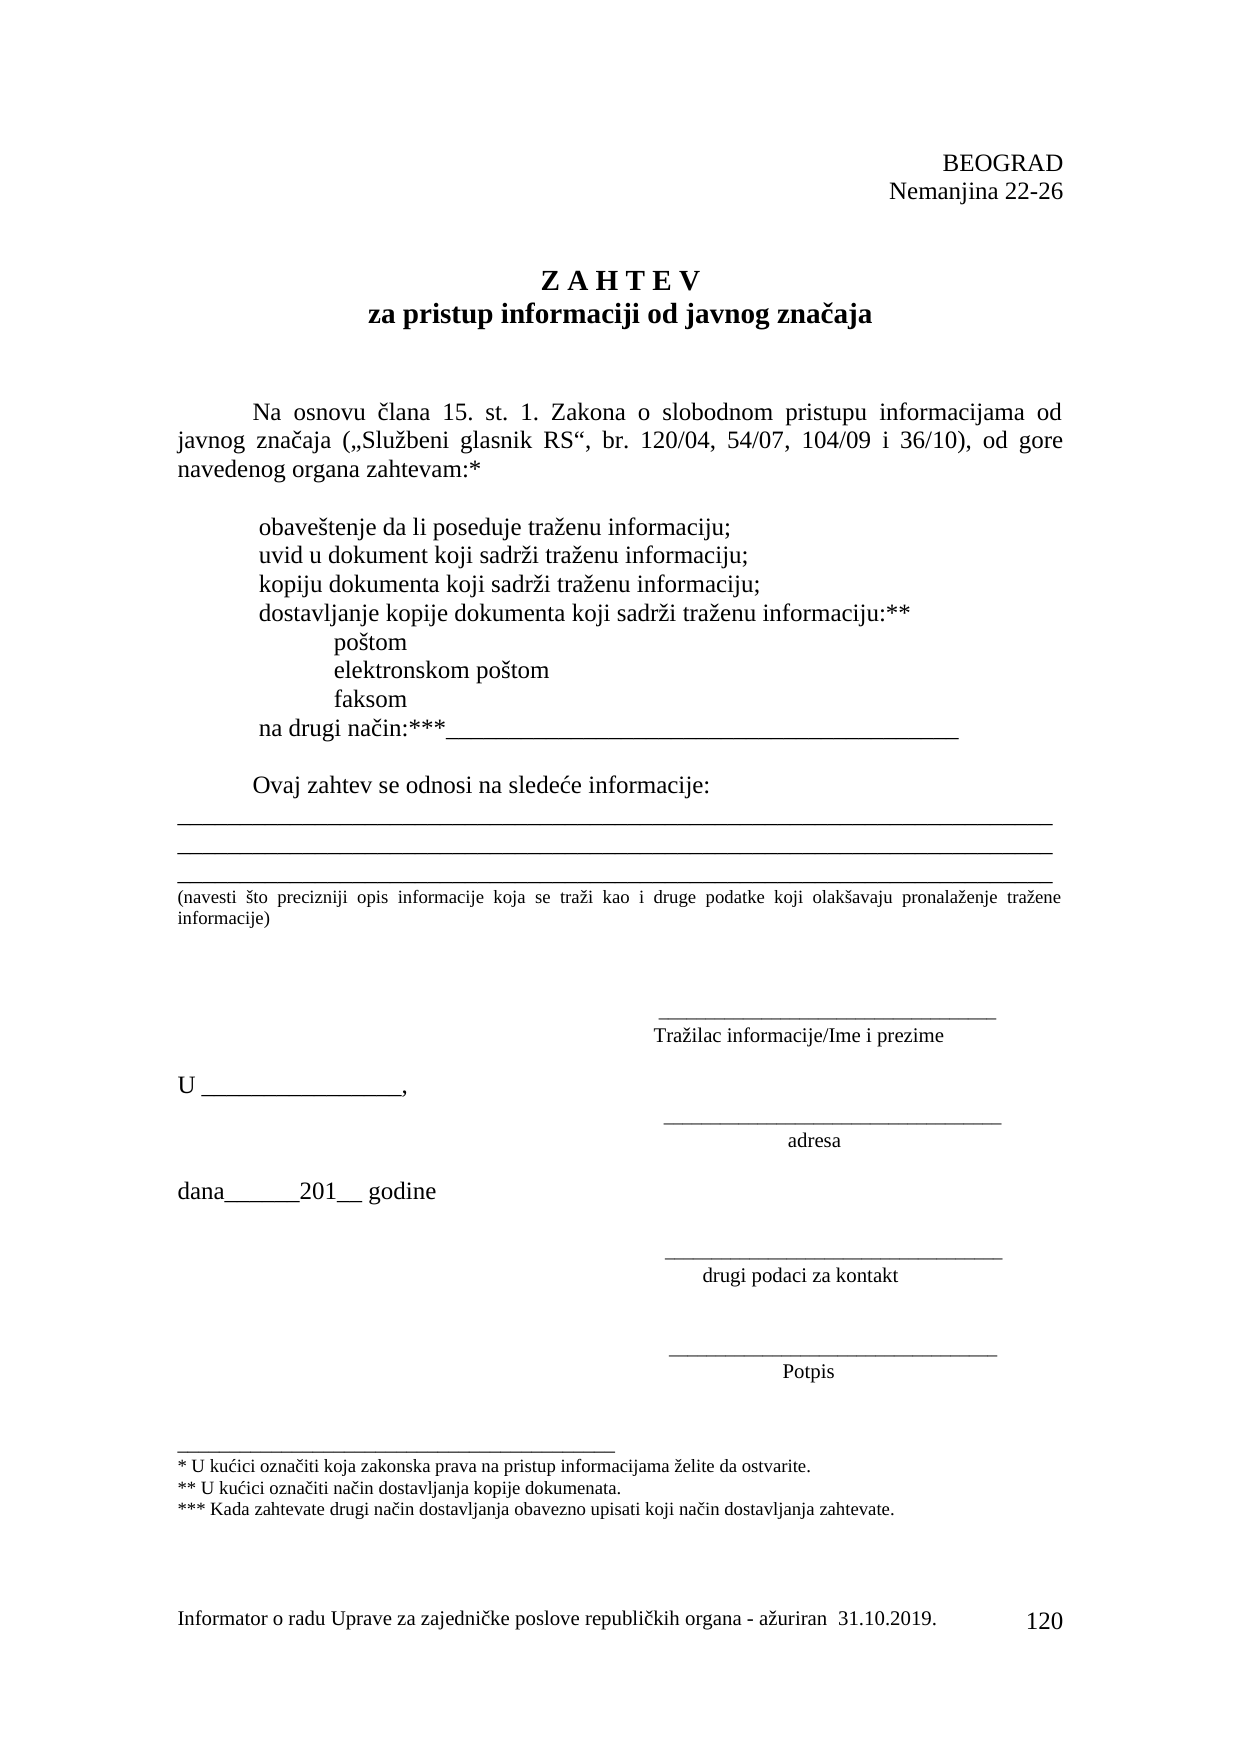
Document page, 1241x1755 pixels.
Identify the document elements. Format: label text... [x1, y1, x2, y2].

text __________________________________________ [177, 1431, 1063, 1455]
text ⁫ faksom [252, 684, 1063, 713]
text ___________________________________ [177, 1311, 1063, 1359]
text ⁫ uvid u dokument koji sadrži traženu informaciju; [177, 541, 1063, 569]
text ⁫ obaveštenje da li poseduje traženu informaciju; [177, 512, 1063, 541]
text drugi podaci za kontakt [177, 1262, 1063, 1287]
text ** U kućici označiti način dostavlјanja kopije dokumenata. [177, 1477, 1063, 1498]
text __________________________________________________________________________________________________________________________________________________________________________________________________________________ [177, 799, 1063, 886]
text Ovaj zahtev se odnosi na sledeće informacije: [177, 771, 1063, 799]
text Tražilac informacije/Ime i prezime [177, 1022, 1063, 1047]
text Na osnovu člana 15. st. 1. Zakona o slobodnom pristupu informacijama od javnog značaja („Službeni glasnik RS“, br. 120/04, 54/07, 104/09 i 36/10), od gore navedenog organa zahtevam:* [177, 397, 1063, 483]
text ⁫ poštom [252, 627, 1063, 656]
text ⁫ na drugi način:***_________________________________________ [177, 713, 1063, 742]
text Z A H T E V [177, 263, 1063, 296]
text za pristup informaciji od javnog značaja [177, 296, 1063, 330]
text dana______201__ godine ____________________________________ [177, 1176, 1063, 1262]
text ⁫ dostavlјanje kopije dokumenta koji sadrži traženu informaciju:** [177, 598, 1063, 627]
text ____________________________________ [552, 974, 1063, 1022]
text * U kućici označiti koja zakonska prava na pristup informacijama želite da ostvarite. [177, 1455, 1063, 1477]
text (navesti što precizniji opis informacije koja se traži kao i druge podatke koji olakšavaju pronalaženje tražene informacije) [177, 886, 1063, 929]
text Nemanjina 22-26 [177, 176, 1063, 205]
text *** Kada zahtevate drugi način dostavlјanja obavezno upisati koji način dostavlјanja zahtevate. [177, 1498, 1063, 1520]
text ⁫ elektronskom poštom [252, 656, 1063, 684]
text U ________________, ____________________________________ [177, 1071, 1063, 1128]
text BEOGRAD [177, 148, 1063, 176]
text ⁫ kopiju dokumenta koji sadrži traženu informaciju; [177, 569, 1063, 598]
text adresa [177, 1128, 1063, 1152]
text Potpis [177, 1359, 1063, 1383]
